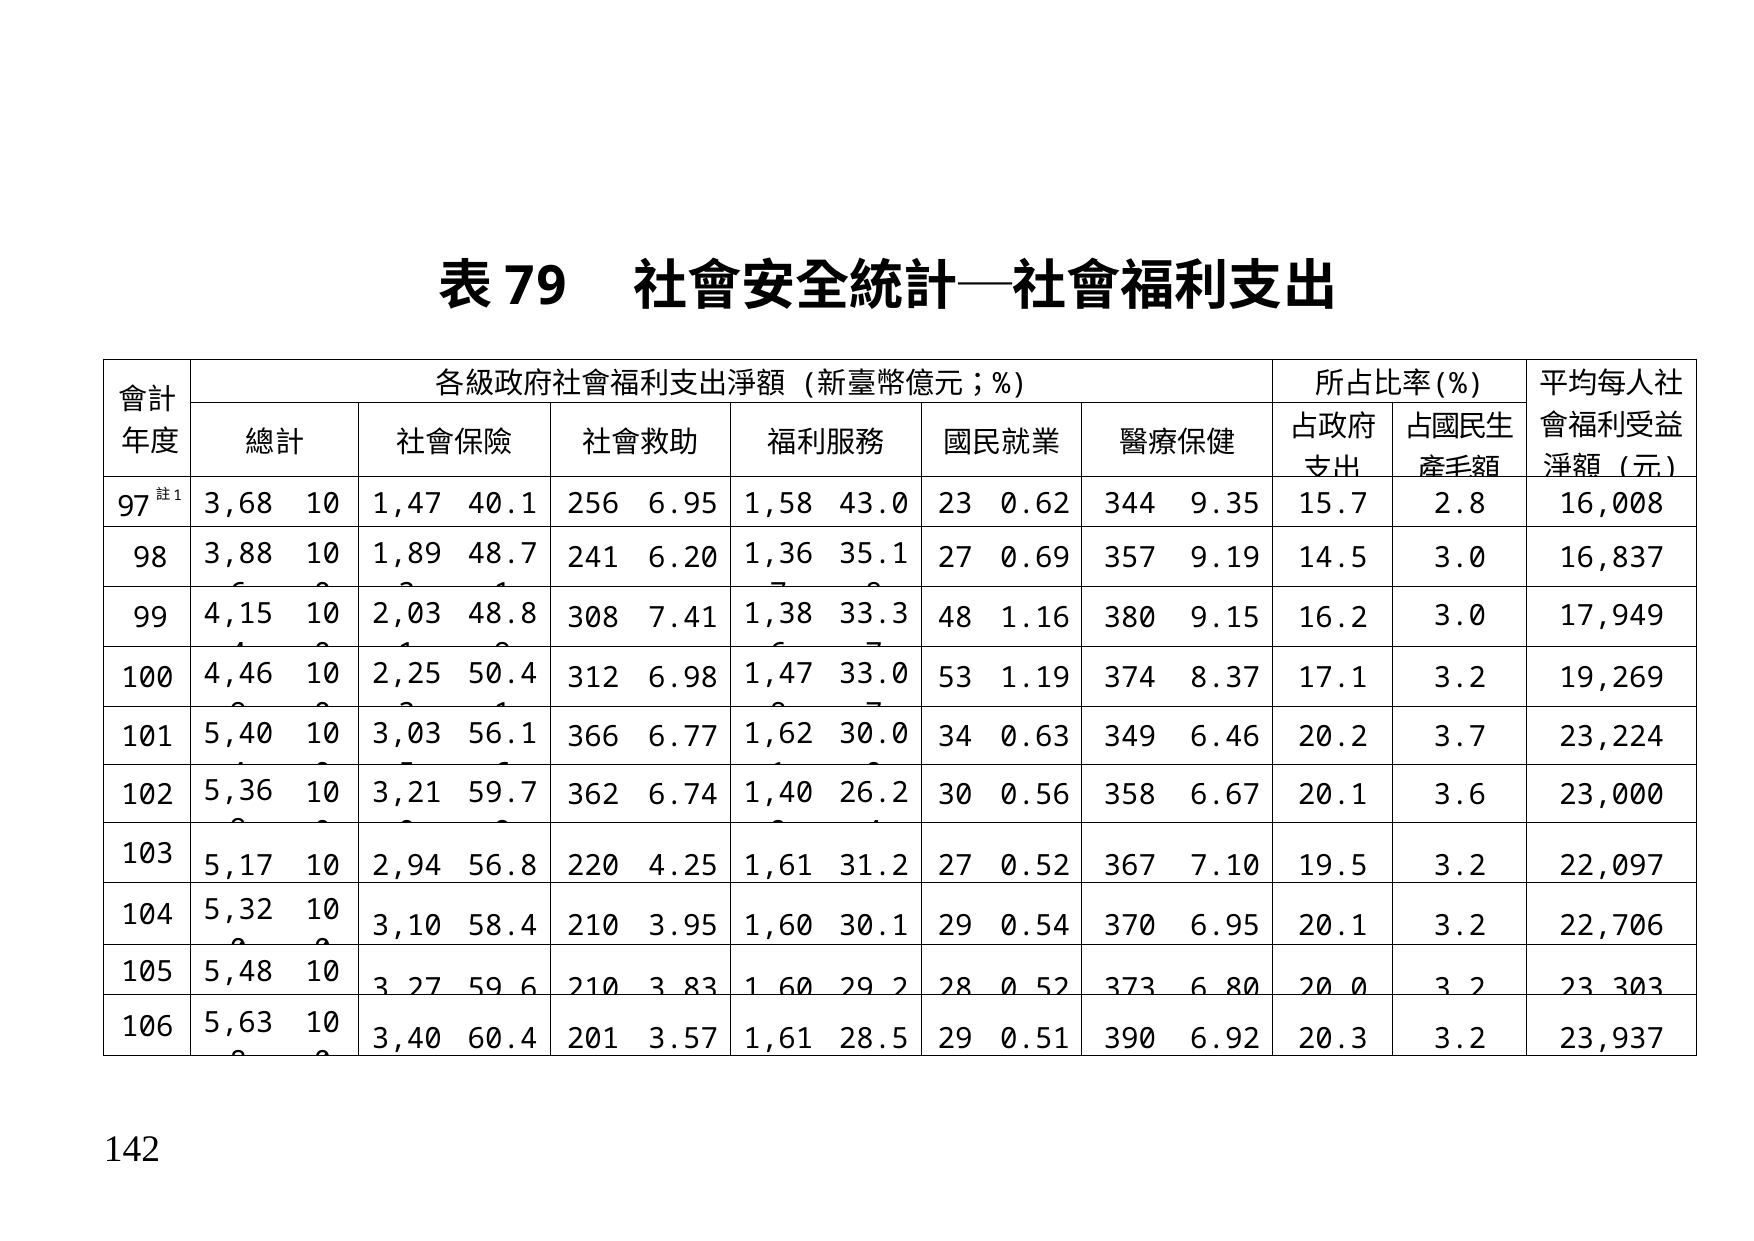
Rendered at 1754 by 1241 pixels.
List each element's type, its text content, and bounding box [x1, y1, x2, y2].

table_cell 33.37 [826, 587, 921, 646]
table_cell 0.62 [988, 477, 1081, 526]
table_cell 4,154 [191, 587, 286, 646]
table_cell 53 [922, 647, 988, 706]
table_cell 23,303 [1527, 945, 1696, 994]
table_cell 374 [1082, 647, 1177, 706]
table_cell 3,035 [359, 707, 454, 764]
table_cell 0.51 [988, 995, 1081, 1055]
table_cell 6.92 [1177, 995, 1272, 1055]
table_cell 23 [922, 477, 988, 526]
table_cell 1,367 [731, 527, 826, 586]
table_cell 3.6 [1393, 765, 1526, 822]
table_cell 0.63 [988, 707, 1081, 764]
table_cell 7.41 [635, 587, 730, 646]
table_cell 5,485 [191, 945, 286, 994]
table_cell 100 [286, 883, 358, 944]
table_cell 357 [1082, 527, 1177, 586]
table_cell 29.20 [826, 945, 921, 994]
table_cell 97註1 [104, 477, 190, 526]
table_cell 23,000 [1527, 765, 1696, 822]
table_header 平均每人社會福利受益淨額 (元) [1527, 360, 1696, 476]
table_cell 100 [286, 945, 358, 994]
table_cell 220 [551, 823, 635, 882]
table_cell 7.10 [1177, 823, 1272, 882]
table_cell 29 [922, 883, 988, 944]
table_cell 58.42 [455, 883, 550, 944]
table_cell 26.24 [826, 765, 921, 822]
table_cell 27 [922, 527, 988, 586]
table_cell 308 [551, 587, 635, 646]
table_cell 社會救助 [551, 403, 730, 476]
table_cell 國民就業 [922, 403, 1081, 476]
table_cell 16,008 [1527, 477, 1696, 526]
table_cell 15.7 [1273, 477, 1392, 526]
table_cell 2.8 [1393, 477, 1526, 526]
table_cell 380 [1082, 587, 1177, 646]
table_cell 5,638 [191, 995, 286, 1055]
table_header 所占比率(%) [1273, 360, 1526, 402]
table_cell 373 [1082, 945, 1177, 994]
table_cell 241 [551, 527, 635, 586]
table_cell 56.16 [455, 707, 550, 764]
table_cell 40.11 [455, 477, 550, 526]
table_cell 358 [1082, 765, 1177, 822]
table_cell 23,224 [1527, 707, 1696, 764]
table_cell 總計 [191, 403, 358, 476]
table_cell 48 [922, 587, 988, 646]
table_cell 29 [922, 995, 988, 1055]
table_cell 6.80 [1177, 945, 1272, 994]
table_cell 210 [551, 883, 635, 944]
subtitle 表79 社會安全統計─社會福利支出 [103, 208, 1639, 333]
table_cell 2,941 [359, 823, 454, 882]
table_cell 100 [286, 995, 358, 1055]
table_cell 100 [286, 527, 358, 586]
table_cell 5,369 [191, 765, 286, 822]
table_header 會計 年度 [104, 360, 190, 476]
table_cell 6.98 [635, 647, 730, 706]
table_cell 100 [286, 647, 358, 706]
table_cell 3,210 [359, 765, 454, 822]
table_cell 1,616 [731, 823, 826, 882]
table_cell 27 [922, 823, 988, 882]
table_cell 6.95 [635, 477, 730, 526]
table_cell 102 [104, 765, 190, 822]
table_cell 5,404 [191, 707, 286, 764]
table_cell 福利服務 [731, 403, 921, 476]
table_cell 8.37 [1177, 647, 1272, 706]
table_cell 3.2 [1393, 883, 1526, 944]
table_cell 6.74 [635, 765, 730, 822]
table_cell 48.71 [455, 527, 550, 586]
table_cell 20.3 [1273, 995, 1392, 1055]
table_cell 14.5 [1273, 527, 1392, 586]
table_cell 1,386 [731, 587, 826, 646]
table_cell 100 [104, 647, 190, 706]
table_cell 100 [286, 823, 358, 882]
table_cell 4.25 [635, 823, 730, 882]
table_cell 22,706 [1527, 883, 1696, 944]
table_cell 59.66 [455, 945, 550, 994]
table_cell 23,937 [1527, 995, 1696, 1055]
table_cell 3,886 [191, 527, 286, 586]
table_cell 48.89 [455, 587, 550, 646]
table_cell 56.87 [455, 823, 550, 882]
table_cell 28.56 [826, 995, 921, 1055]
table_cell 3.0 [1393, 527, 1526, 586]
table_cell 20.1 [1273, 765, 1392, 822]
table_cell 4,469 [191, 647, 286, 706]
table_cell 1,602 [731, 945, 826, 994]
table_cell 1,893 [359, 527, 454, 586]
table_cell 1,409 [731, 765, 826, 822]
table_cell 98 [104, 527, 190, 586]
table_cell 3.2 [1393, 823, 1526, 882]
table_cell 370 [1082, 883, 1177, 944]
table_cell 1,583 [731, 477, 826, 526]
table_cell 101 [104, 707, 190, 764]
table_cell 31.25 [826, 823, 921, 882]
table_cell 20.0 [1273, 945, 1392, 994]
table_cell 17,949 [1527, 587, 1696, 646]
table_cell 349 [1082, 707, 1177, 764]
table_cell 1,477 [359, 477, 454, 526]
table_cell 103 [104, 823, 190, 882]
table_cell 30.13 [826, 883, 921, 944]
table_cell 2,031 [359, 587, 454, 646]
table_cell 1,478 [731, 647, 826, 706]
table_cell 33.07 [826, 647, 921, 706]
table_cell 2,253 [359, 647, 454, 706]
table_cell 3.2 [1393, 945, 1526, 994]
table_cell 28 [922, 945, 988, 994]
table_cell 0.52 [988, 945, 1081, 994]
table_cell 1.16 [988, 587, 1081, 646]
table_cell 占國民生產毛額 [1393, 403, 1526, 476]
table_cell 256 [551, 477, 635, 526]
table_cell 201 [551, 995, 635, 1055]
table_cell 43.00 [826, 477, 921, 526]
table_cell 20.2 [1273, 707, 1392, 764]
table_cell 3.0 [1393, 587, 1526, 646]
table_cell 3.2 [1393, 647, 1526, 706]
table_cell 3.95 [635, 883, 730, 944]
table_cell 社會保險 [359, 403, 550, 476]
table_cell 344 [1082, 477, 1177, 526]
table_cell 0.69 [988, 527, 1081, 586]
table_cell 16.2 [1273, 587, 1392, 646]
table_cell 100 [286, 477, 358, 526]
table_cell 100 [286, 587, 358, 646]
table_cell 5,320 [191, 883, 286, 944]
table_cell 367 [1082, 823, 1177, 882]
table_cell 16,837 [1527, 527, 1696, 586]
table_cell 6.77 [635, 707, 730, 764]
table_header 各級政府社會福利支出淨額 (新臺幣億元；%) [191, 360, 1272, 402]
table_cell 17.1 [1273, 647, 1392, 706]
table_cell 3.7 [1393, 707, 1526, 764]
table_cell 100 [286, 707, 358, 764]
table_cell 9.35 [1177, 477, 1272, 526]
table_cell 362 [551, 765, 635, 822]
table_cell 6.95 [1177, 883, 1272, 944]
table_cell 20.1 [1273, 883, 1392, 944]
table_cell 1,610 [731, 995, 826, 1055]
table_cell 1.19 [988, 647, 1081, 706]
table_cell 19,269 [1527, 647, 1696, 706]
table_cell 35.18 [826, 527, 921, 586]
table_cell 3.83 [635, 945, 730, 994]
table_cell 3,273 [359, 945, 454, 994]
table_cell 6.67 [1177, 765, 1272, 822]
table_cell 19.5 [1273, 823, 1392, 882]
table_cell 0.52 [988, 823, 1081, 882]
table_cell 3,681 [191, 477, 286, 526]
table_cell 210 [551, 945, 635, 994]
table_cell 34 [922, 707, 988, 764]
table_cell 312 [551, 647, 635, 706]
table_cell 5,171 [191, 823, 286, 882]
table_cell 104 [104, 883, 190, 944]
table_cell 1,621 [731, 707, 826, 764]
table_cell 30.00 [826, 707, 921, 764]
table_cell 9.19 [1177, 527, 1272, 586]
table_cell 22,097 [1527, 823, 1696, 882]
table_cell 60.46 [455, 995, 550, 1055]
table_cell 9.15 [1177, 587, 1272, 646]
table_cell 30 [922, 765, 988, 822]
table_cell 105 [104, 945, 190, 994]
table_cell 59.79 [455, 765, 550, 822]
table_cell 0.56 [988, 765, 1081, 822]
table_cell 99 [104, 587, 190, 646]
table_cell 3,409 [359, 995, 454, 1055]
table_cell 1,603 [731, 883, 826, 944]
table_cell 3.57 [635, 995, 730, 1055]
table_cell 0.54 [988, 883, 1081, 944]
table_cell 3.2 [1393, 995, 1526, 1055]
table_cell 50.41 [455, 647, 550, 706]
table_cell 106 [104, 995, 190, 1055]
table_cell 100 [286, 765, 358, 822]
table_cell 6.20 [635, 527, 730, 586]
table_cell 366 [551, 707, 635, 764]
table_cell 占政府支出 [1273, 403, 1392, 476]
table_cell 6.46 [1177, 707, 1272, 764]
table_cell 390 [1082, 995, 1177, 1055]
table_cell 醫療保健 [1082, 403, 1272, 476]
table_cell 3,108 [359, 883, 454, 944]
